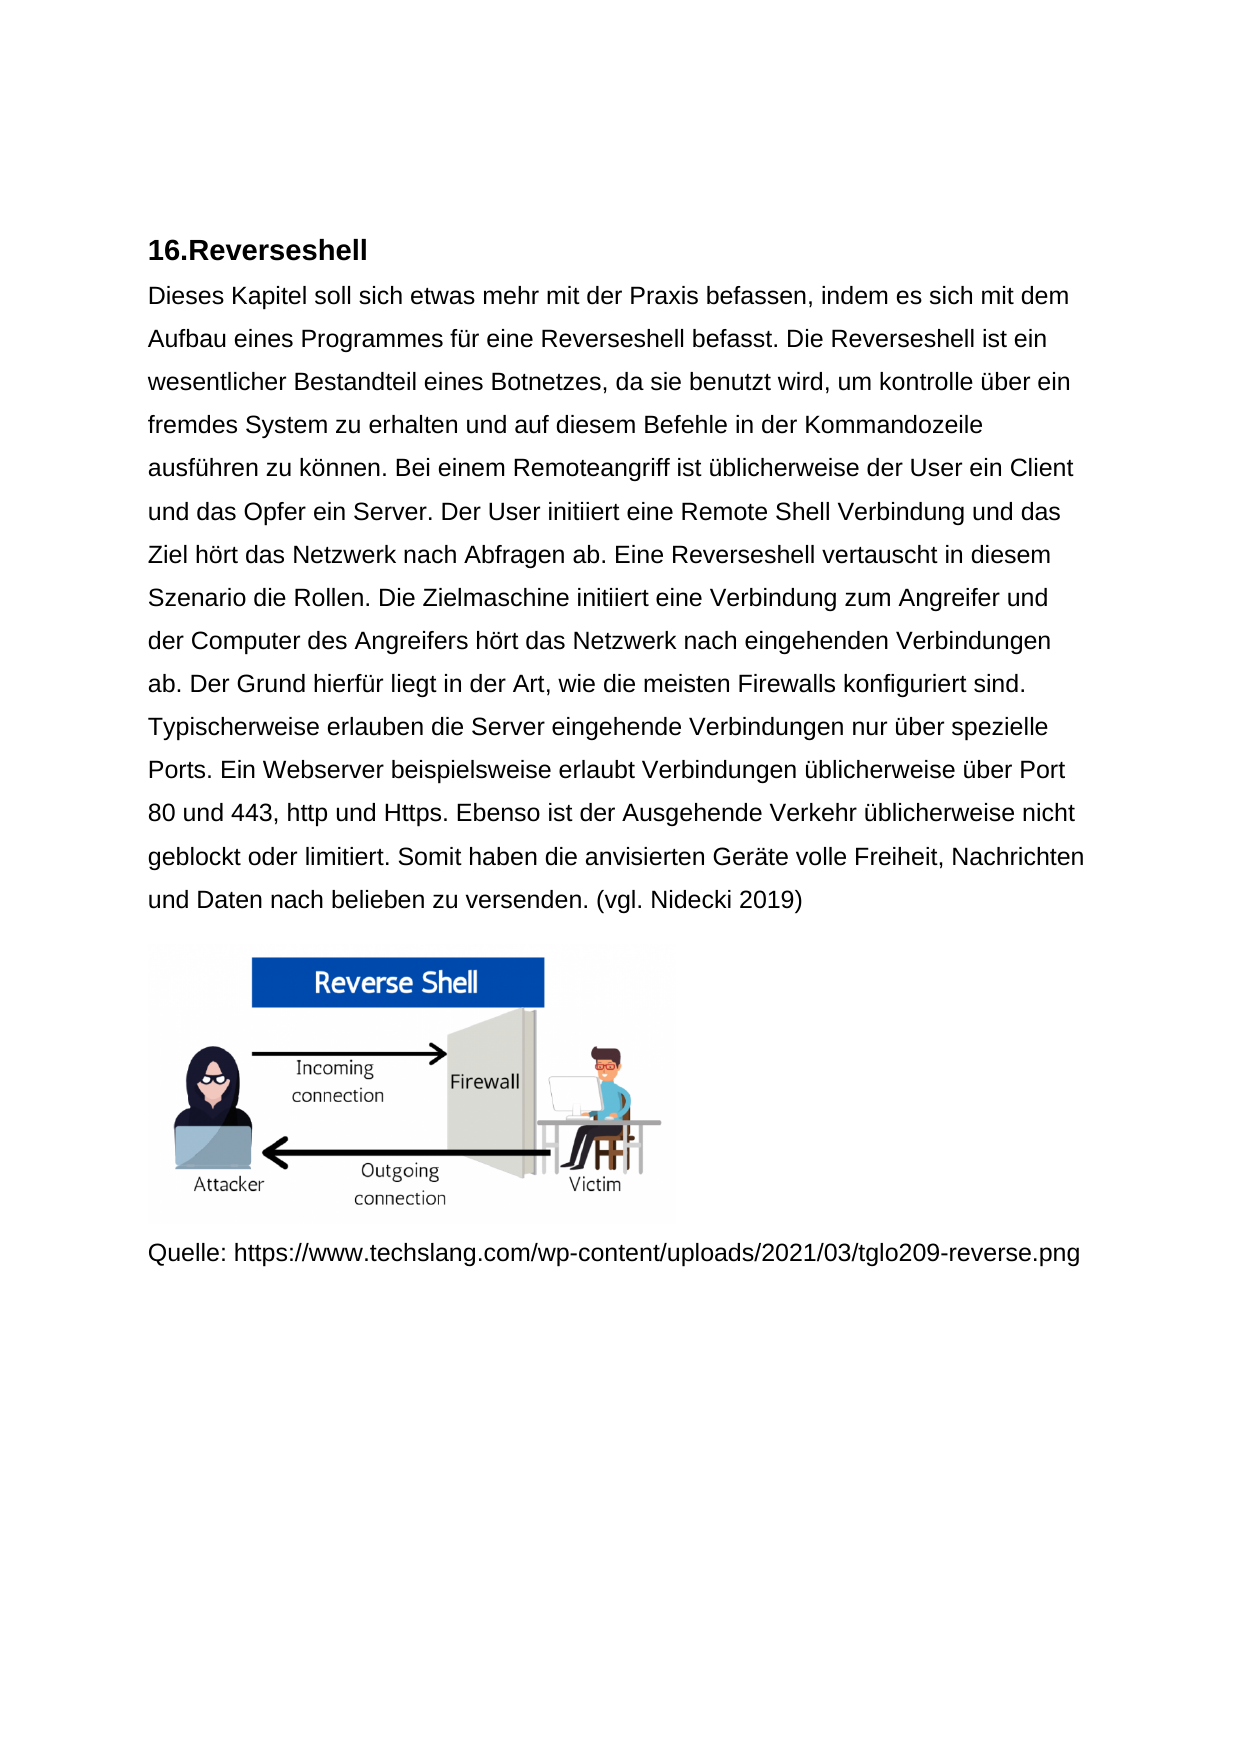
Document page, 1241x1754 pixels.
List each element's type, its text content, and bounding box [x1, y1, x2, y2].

text Dieses Kapitel soll sich etwas mehr mit der Praxis befassen, indem es sich mit dem Aufbau eines Programmes für eine Reverseshell befasst. Die Reverseshell ist ein wesentlicher Bestandteil eines Botnetzes, da sie benutzt wird, um kontrolle über ein fremdes System zu erhalten und auf diesem Befehle in der Kommandozeile ausführen zu können. Bei einem Remoteangriff ist üblicherweise der User ein Client und das Opfer ein Server. Der User initiiert eine Remote Shell Verbindung und das Ziel hört das Netzwerk nach Abfragen ab. Eine Reverseshell vertauscht in diesem Szenario die Rollen. Die Zielmaschine initiiert eine Verbindung zum Angreifer und der Computer des Angreifers hört das Netzwerk nach eingehenden Verbindungen ab. Der Grund hierfür liegt in der Art, wie die meisten Firewalls konfiguriert sind. Typischerweise erlauben die Server eingehende Verbindungen nur über spezielle Ports. Ein Webserver beispielsweise erlaubt Verbindungen üblicherweise über Port 80 und 443, http und Https. Ebenso ist der Ausgehende Verkehr üblicherweise nicht geblockt oder limitiert. Somit haben die anvisierten Geräte volle Freiheit, Nachrichten und Daten nach belieben zu versenden. (vgl. Nidecki 2019) [148, 281, 1093, 913]
text Quelle: https://www.techslang.com/wp-content/uploads/2021/03/tglo209-reverse.png [148, 944, 1093, 1266]
subtitle 16.Reverseshell [148, 232, 1093, 266]
